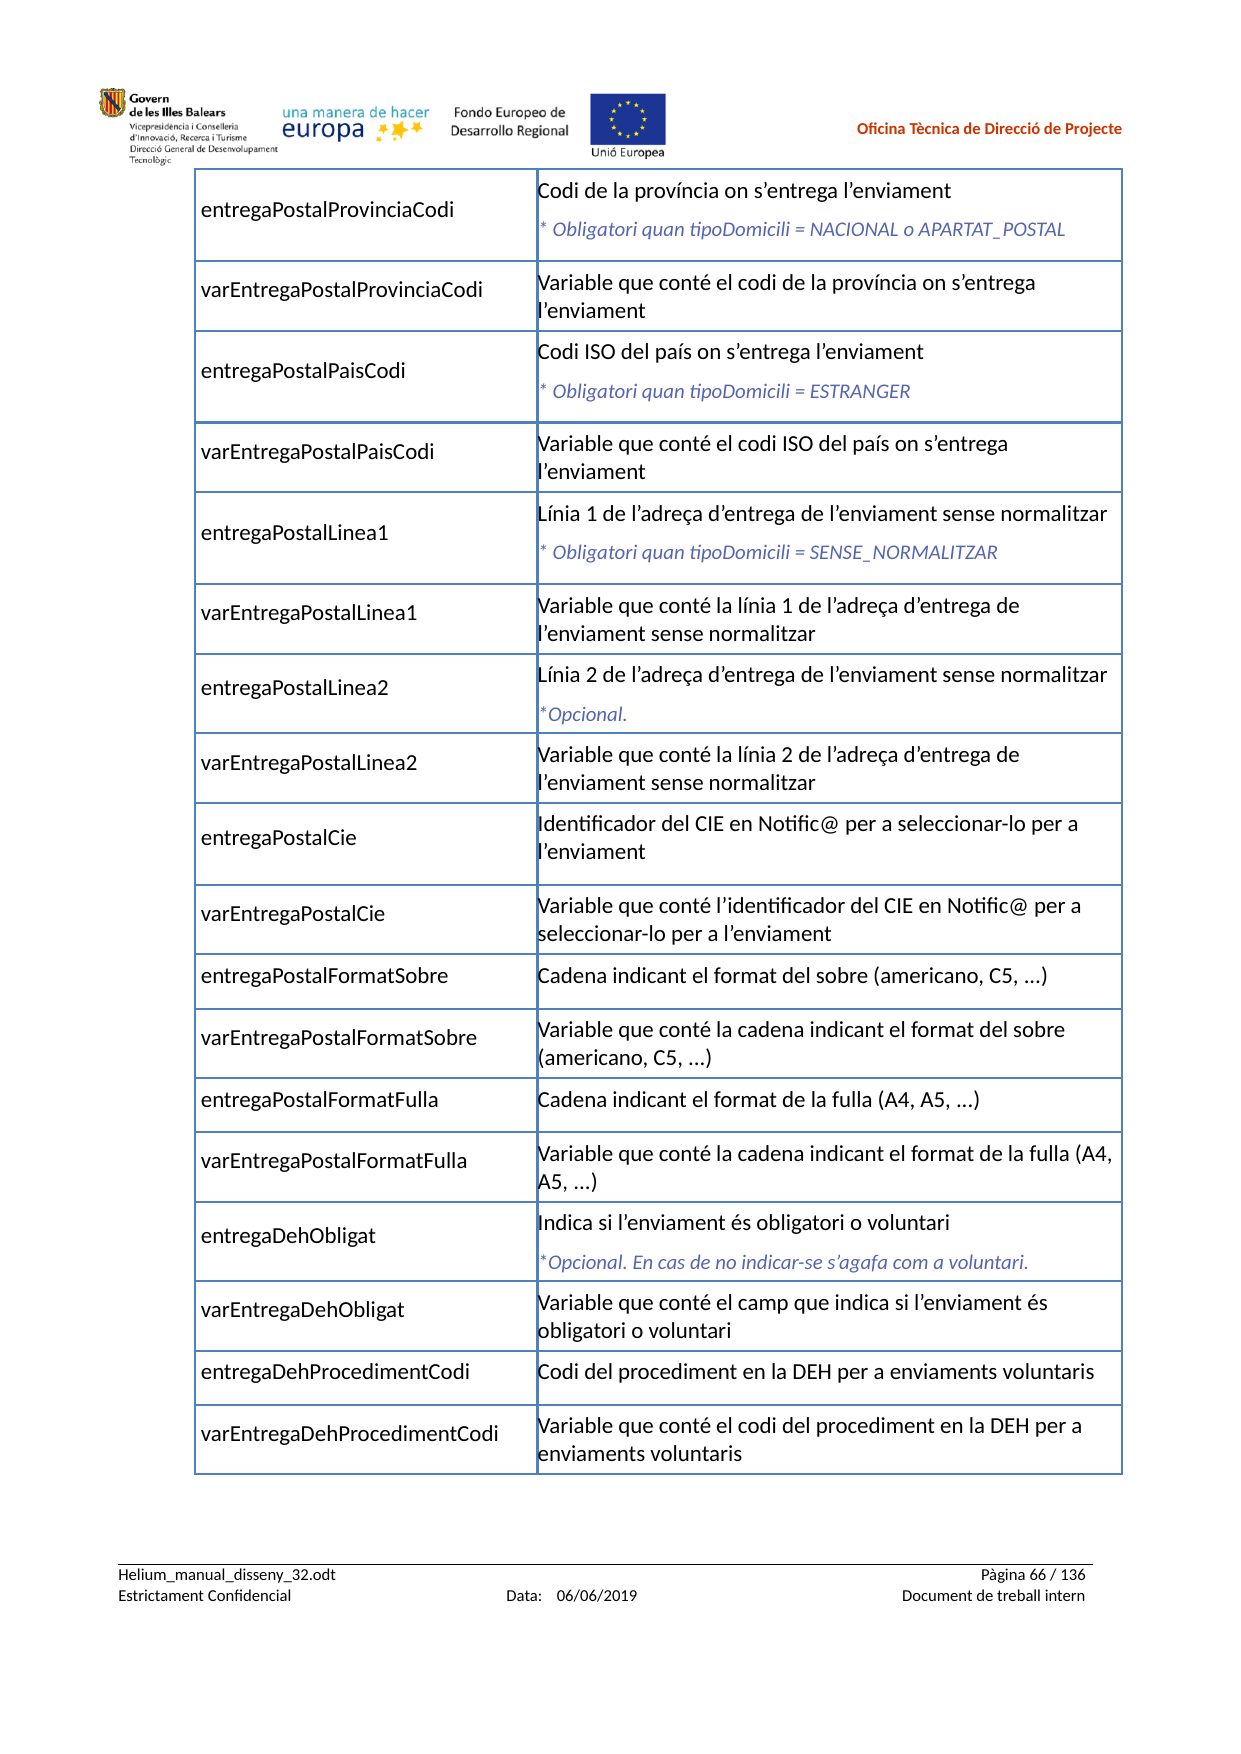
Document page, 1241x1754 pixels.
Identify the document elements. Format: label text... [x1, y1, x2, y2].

table_cell Codi del procediment en la DEH per a enviaments voluntaris [539, 1352, 1121, 1404]
table_cell entregaPostalCie [196, 804, 536, 884]
table_cell Variable que conté la línia 2 de l’adreça d’entrega de l’enviament sense normalitzar [539, 734, 1121, 802]
table_cell varEntregaPostalCie [196, 886, 536, 953]
table_cell varEntregaDehProcedimentCodi [196, 1406, 536, 1473]
table_cell entregaPostalLinea1 [196, 493, 536, 583]
table_cell Línia 2 de l’adreça d’entrega de l’enviament sense normalitzar *Opcional. [539, 655, 1121, 732]
picture [99, 87, 668, 166]
table_cell entregaDehProcedimentCodi [196, 1352, 536, 1404]
table_cell Cadena indicant el format de la fulla (A4, A5, ...) [539, 1079, 1121, 1131]
table_cell Cadena indicant el format del sobre (americano, C5, ...) [539, 955, 1121, 1007]
table_cell Identificador del CIE en Notific@ per a seleccionar-lo per a l’enviament [539, 804, 1121, 884]
table_cell Variable que conté la cadena indicant el format del sobre (americano, C5, ...) [539, 1010, 1121, 1077]
table_cell entregaPostalFormatSobre [196, 955, 536, 1007]
table_cell Variable que conté la cadena indicant el format de la fulla (A4, A5, ...) [539, 1133, 1121, 1201]
table_cell Variable que conté el codi ISO del país on s’entrega l’enviament [539, 424, 1121, 491]
table_cell entregaPostalPaisCodi [196, 332, 536, 421]
table_cell varEntregaPostalFormatSobre [196, 1010, 536, 1077]
table_cell Variable que conté el camp que indica si l’enviament és obligatori o voluntari [539, 1282, 1121, 1350]
table_cell Variable que conté el codi del procediment en la DEH per a enviaments voluntaris [539, 1406, 1121, 1473]
table_cell entregaDehObligat [196, 1203, 536, 1280]
table_cell entregaPostalLinea2 [196, 655, 536, 732]
table_cell varEntregaPostalLinea1 [196, 585, 536, 653]
table_cell Variable que conté el codi de la província on s’entrega l’enviament [539, 262, 1121, 329]
table_cell Codi de la província on s’entrega l’enviament * Obligatori quan tipoDomicili = NACIONAL o APARTAT_POSTAL [539, 170, 1121, 260]
table_cell entregaPostalFormatFulla [196, 1079, 536, 1131]
table_cell Indica si l’enviament és obligatori o voluntari *Opcional. En cas de no indicar-se s’agafa com a voluntari. [539, 1203, 1121, 1280]
table_cell varEntregaPostalPaisCodi [196, 424, 536, 491]
table_cell entregaPostalProvinciaCodi [196, 170, 536, 260]
table_cell Línia 1 de l’adreça d’entrega de l’enviament sense normalitzar * Obligatori quan tipoDomicili = SENSE_NORMALITZAR [539, 493, 1121, 583]
table_cell varEntregaDehObligat [196, 1282, 536, 1350]
table_cell varEntregaPostalLinea2 [196, 734, 536, 802]
table_cell Variable que conté la línia 1 de l’adreça d’entrega de l’enviament sense normalitzar [539, 585, 1121, 653]
table_cell varEntregaPostalProvinciaCodi [196, 262, 536, 329]
table_cell Codi ISO del país on s’entrega l’enviament * Obligatori quan tipoDomicili = ESTRANGER [539, 332, 1121, 421]
table_cell varEntregaPostalFormatFulla [196, 1133, 536, 1201]
table_cell Variable que conté l’identificador del CIE en Notific@ per a seleccionar-lo per a l’enviament [539, 886, 1121, 953]
